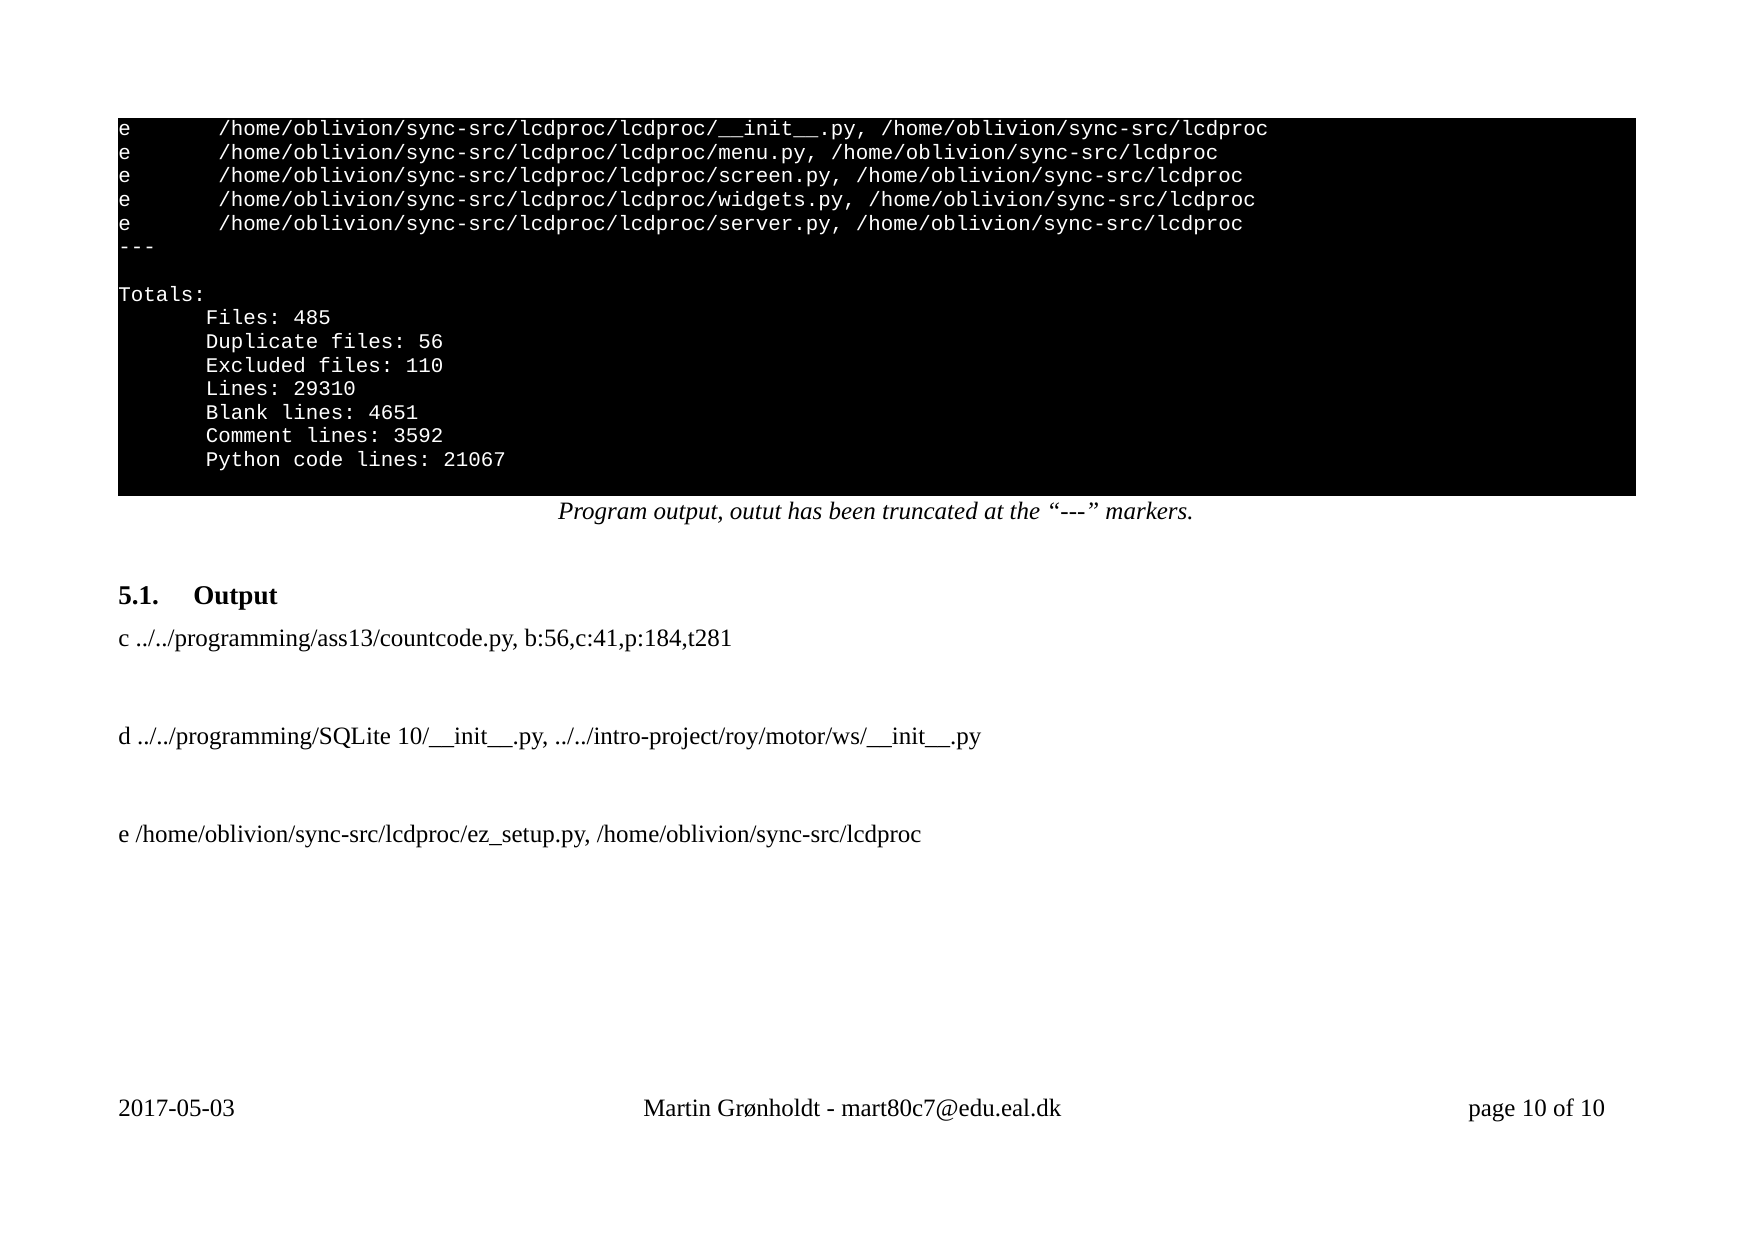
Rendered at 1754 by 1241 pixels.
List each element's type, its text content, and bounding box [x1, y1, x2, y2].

text e /home/oblivion/sync-src/lcdproc/ez_setup.py, /home/oblivion/sync-src/lcdproc [118, 819, 1636, 848]
text Program output, outut has been truncated at the “---” markers. [118, 496, 1636, 525]
text d ../../programming/SQLite 10/__init__.py, ../../intro-project/roy/motor/ws/__init__.py [118, 721, 1636, 749]
subtitle Output [118, 579, 1636, 610]
text c ../../programming/ass13/countcode.py, b:56,c:41,p:184,t281 [118, 623, 1636, 651]
text e /home/oblivion/sync-src/lcdproc/lcdproc/__init__.py, /home/oblivion/sync-src/lcdproc e /home/oblivion/sync-src/lcdproc/lcdproc/menu.py, /home/oblivion/sync-src/lcdproc e /home/oblivion/sync-src/lcdproc/lcdproc/screen.py, /home/oblivion/sync-src/lcdproc e /home/oblivion/sync-src/lcdproc/lcdproc/widgets.py, /home/oblivion/sync-src/lcdproc e /home/oblivion/sync-src/lcdproc/lcdproc/server.py, /home/oblivion/sync-src/lcdproc --- Totals: Files: 485 Duplicate files: 56 Excluded files: 110 Lines: 29310 Blank lines: 4651 Comment lines: 3592 Python code lines: 21067 [118, 118, 1636, 496]
